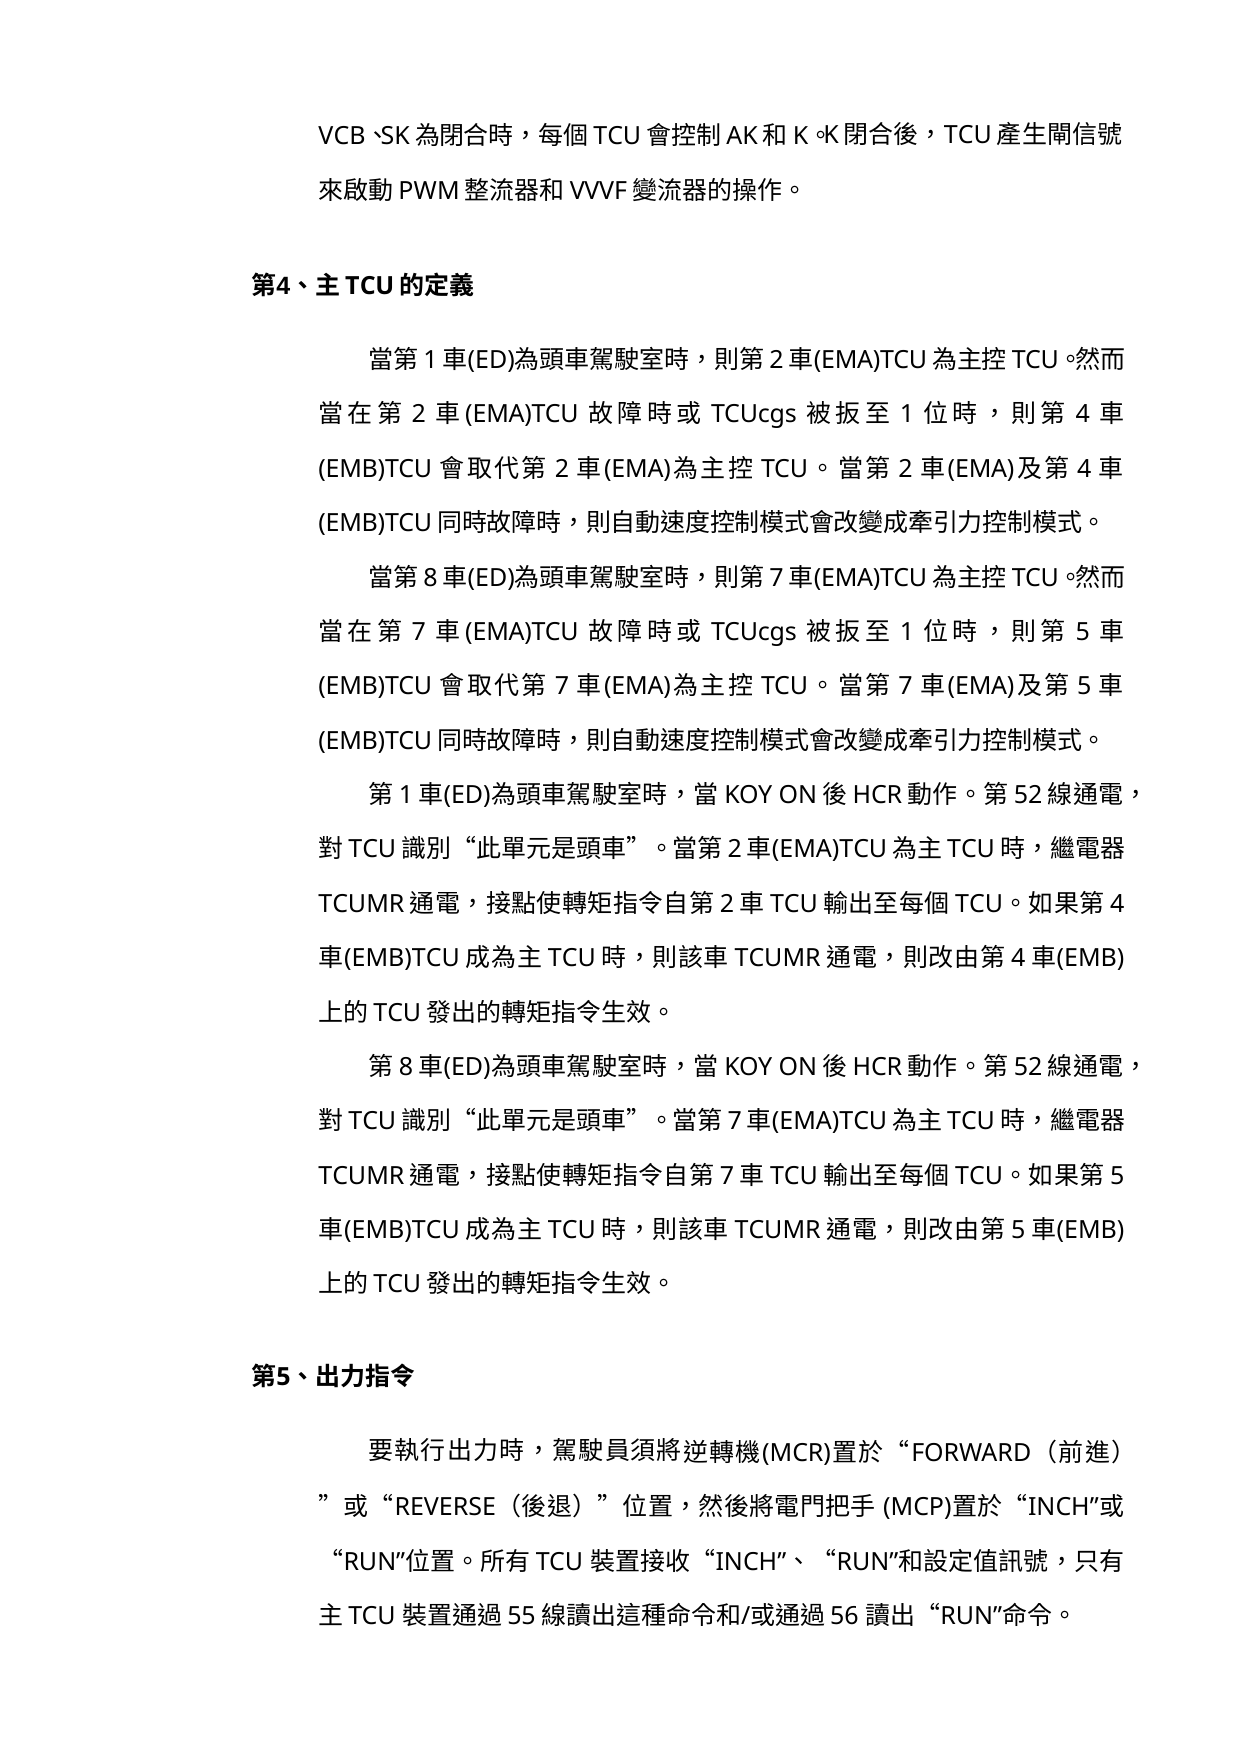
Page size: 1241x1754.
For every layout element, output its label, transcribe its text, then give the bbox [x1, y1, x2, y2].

text 當第8車(ED)為頭車駕駛室時，則第7車(EMA)TCU為主控TCU。然而當在第7車(EMA)TCU故障時或TCUcgs被扳至1位時，則第5車(EMB)TCU會取代第7車(EMA)為主控TCU。當第7車(EMA)及第5車(EMB)TCU同時故障時，則自動速度控制模式會改變成牽引力控制模式。 [318, 557, 1124, 756]
text 當第1車(ED)為頭車駕駛室時，則第2車(EMA)TCU為主控TCU。然而當在第2車(EMA)TCU故障時或TCUcgs被扳至1位時，則第4車(EMB)TCU會取代第2車(EMA)為主控TCU。當第2車(EMA)及第4車(EMB)TCU同時故障時，則自動速度控制模式會改變成牽引力控制模式。 [318, 339, 1124, 539]
subtitle 主TCU的定義 [251, 264, 1122, 302]
text 第8車(ED)為頭車駕駛室時，當KOY ON後HCR動作。第52線通電，對TCU識別“此單元是頭車”。當第7車(EMA)TCU為主TCU時，繼電器TCUMR通電，接點使轉矩指令自第7車TCU輸出至每個TCU。如果第5車(EMB)TCU成為主TCU時，則該車TCUMR通電，則改由第5車(EMB)上的TCU發出的轉矩指令生效。 [318, 1046, 1124, 1300]
text VCB、SK為閉合時，每個TCU會控制AK和K。K閉合後，TCU產生閘信號來啟動PWM整流器和VVVF變流器的操作。 [318, 114, 1122, 208]
text 要執行出力時，駕駛員須將逆轉機(MCR)置於“FORWARD（前進）”或“REVERSE（後退）”位置，然後將電門把手 (MCP)置於“INCH”或“RUN”位置。所有TCU 裝置接收“INCH”、“RUN”和設定值訊號，只有主TCU 裝置通過55線讀出這種命令和/或通過56 讀出“RUN”命令。 [318, 1431, 1124, 1632]
subtitle 出力指令 [251, 1356, 1122, 1393]
text 第1車(ED)為頭車駕駛室時，當KOY ON後HCR動作。第52線通電，對TCU識別“此單元是頭車”。當第2車(EMA)TCU為主TCU時，繼電器TCUMR通電，接點使轉矩指令自第2車TCU輸出至每個TCU。如果第4車(EMB)TCU成為主TCU時，則該車TCUMR通電，則改由第4車(EMB)上的TCU發出的轉矩指令生效。 [318, 774, 1124, 1028]
